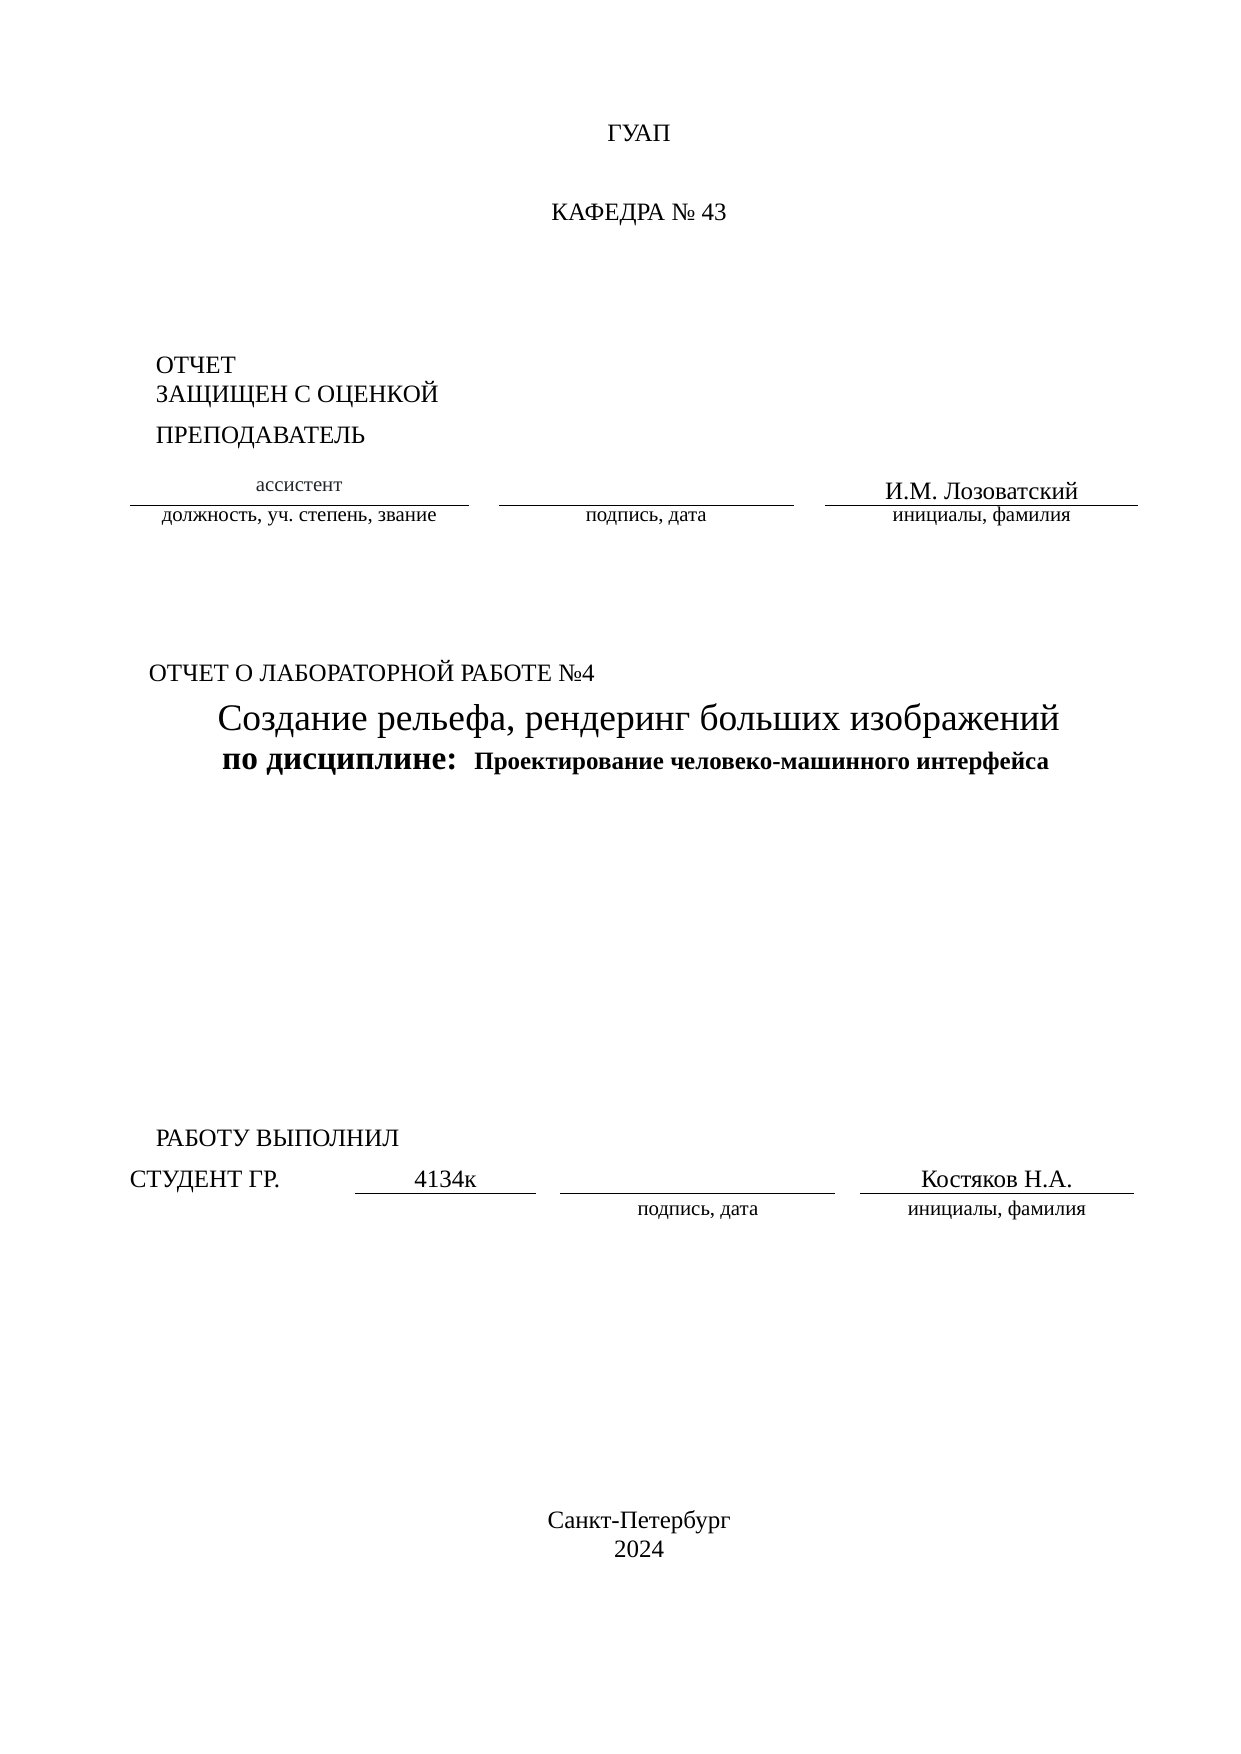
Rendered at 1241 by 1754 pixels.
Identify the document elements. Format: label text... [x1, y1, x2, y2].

table_header [835, 1151, 860, 1193]
table_header ассистент [130, 464, 468, 505]
table_header [536, 1151, 560, 1193]
text КАФЕДРА № 43 [156, 197, 1122, 226]
table_cell инициалы, фамилия [860, 1194, 1133, 1222]
table_cell [794, 505, 825, 525]
table_header 4134к [355, 1151, 536, 1193]
table_cell по дисциплине: Проектирование человеко-машинного интерфейса [138, 738, 1133, 860]
table_cell должность, уч. степень, звание [130, 506, 468, 525]
table_cell [138, 919, 1133, 948]
table_header [794, 464, 825, 505]
table_header [469, 464, 499, 505]
table_header Костяков Н.А. [860, 1151, 1133, 1193]
table_header [499, 464, 793, 505]
table_cell [130, 1193, 355, 1222]
table_cell инициалы, фамилия [825, 506, 1138, 525]
text ПРЕПОДАВАТЕЛЬ [156, 421, 1122, 449]
table_header СТУДЕНТ ГР. [130, 1151, 355, 1193]
text РАБОТУ ВЫПОЛНИЛ [156, 1123, 1122, 1151]
text ОТЧЕТ ЗАЩИЩЕН С ОЦЕНКОЙ [156, 351, 1122, 408]
table_cell [469, 505, 499, 525]
table_cell подпись, дата [560, 1194, 835, 1222]
table_cell [138, 860, 1133, 919]
table_header И.М. Лозоватский [825, 464, 1138, 505]
text ГУАП [156, 118, 1122, 147]
table_cell [536, 1193, 560, 1222]
table_header [560, 1151, 835, 1193]
text Санкт-Петербург [156, 1505, 1122, 1534]
table_cell [835, 1193, 860, 1222]
table_cell подпись, дата [499, 506, 793, 525]
table_cell [355, 1194, 536, 1222]
text 2024 [156, 1534, 1122, 1563]
table_header ОТЧЕТ О ЛАБОРАТОРНОЙ РАБОТЕ №4 Создание рельефа, рендеринг больших изображений [138, 558, 1133, 738]
